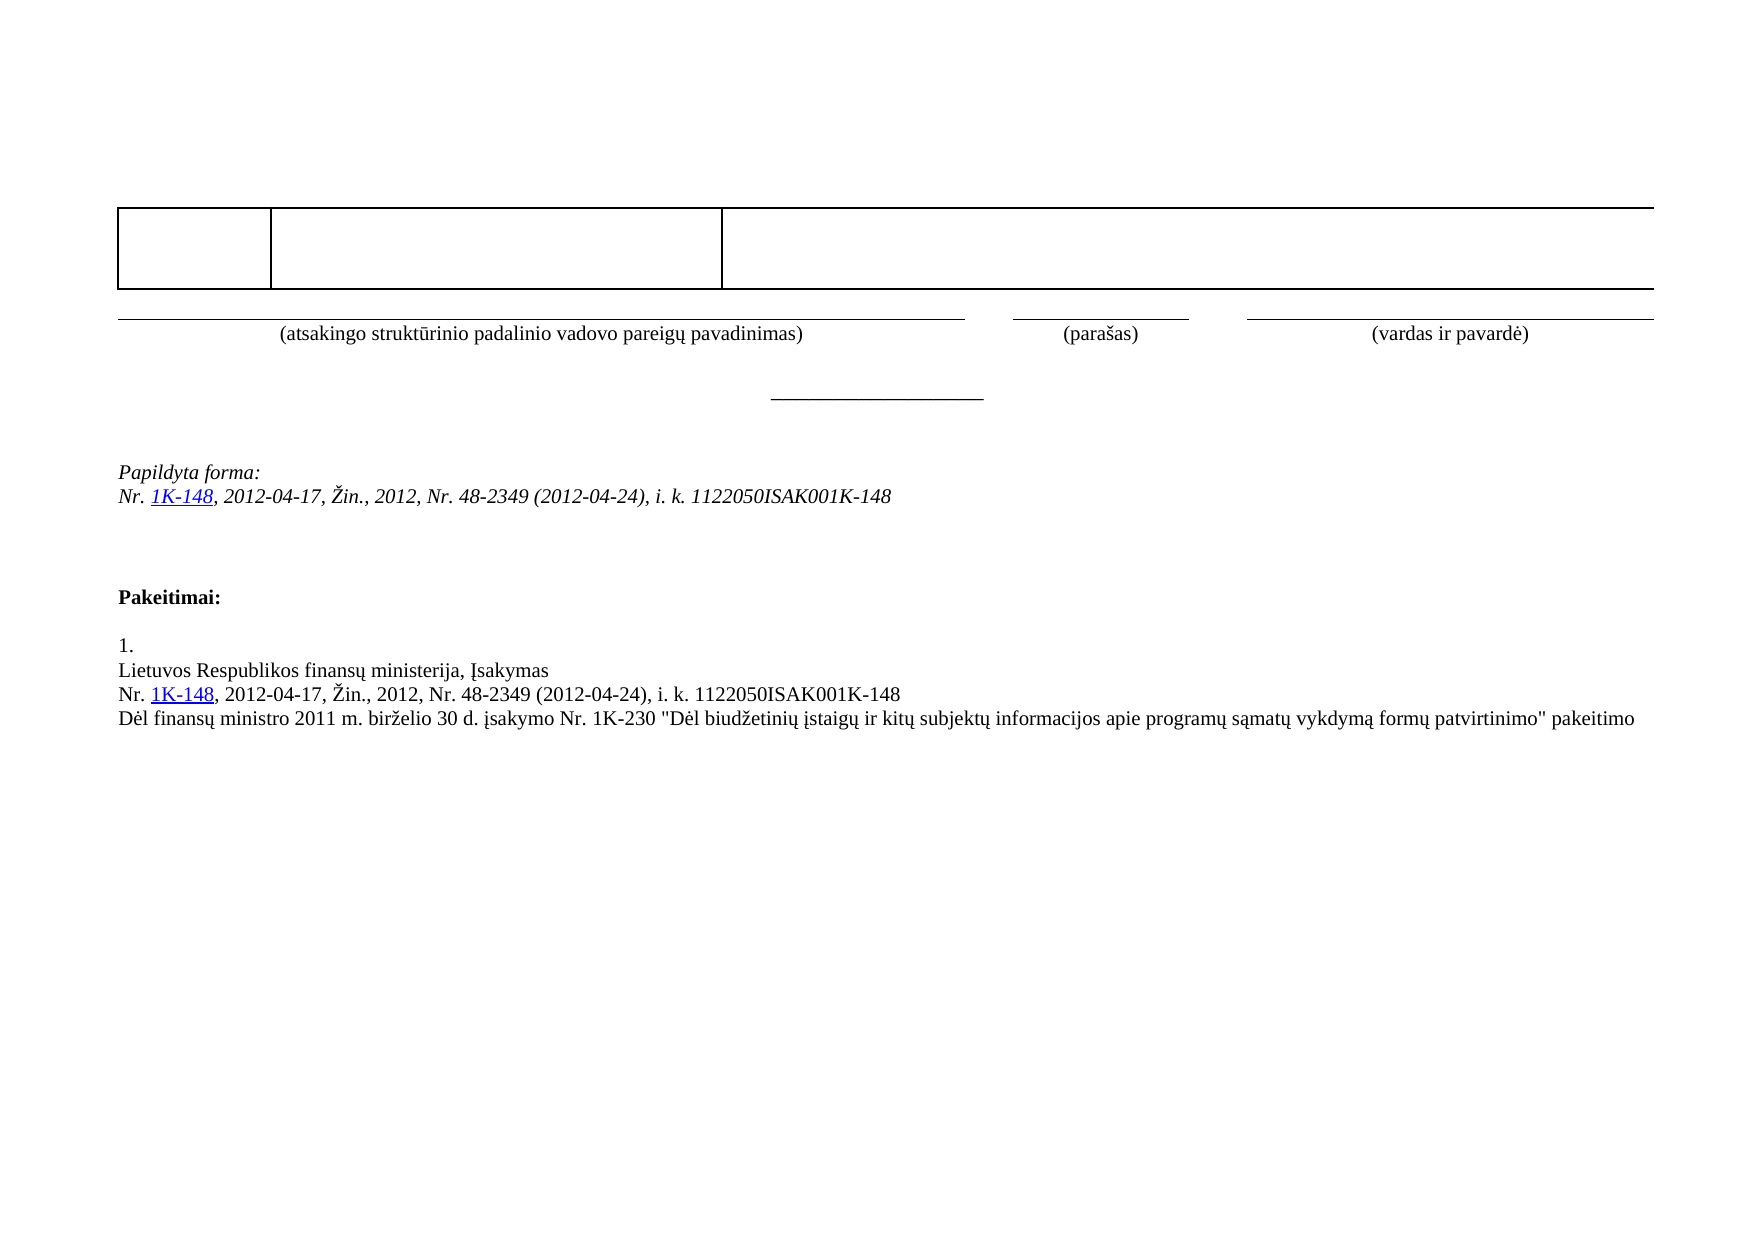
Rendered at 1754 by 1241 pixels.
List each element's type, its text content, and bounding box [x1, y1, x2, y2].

text Papildyta forma: [118, 460, 1636, 484]
text Dėl finansų ministro 2011 m. birželio 30 d. įsakymo Nr. 1K-230 "Dėl biudžetinių įstaigų ir kitų subjektų informacijos apie programų sąmatų vykdymą formų patvirtinimo" pakeitimo [118, 706, 1636, 730]
table_header (vardas ir pavardė) [1247, 320, 1653, 345]
table_header (atsakingo struktūrinio padalinio vadovo pareigų pavadinimas) [118, 320, 964, 345]
text 1. [118, 633, 1636, 657]
table_header [1189, 319, 1247, 345]
text Pakeitimai: [118, 585, 1636, 609]
text Lietuvos Respublikos finansų ministerija, Įsakymas [118, 657, 1636, 682]
table_header [965, 319, 1013, 345]
text Nr. 1K-148, 2012-04-17, Žin., 2012, Nr. 48-2349 (2012-04-24), i. k. 1122050ISAK001K-148 [118, 484, 1636, 508]
table_header (parašas) [1013, 320, 1188, 345]
table_cell [272, 209, 721, 288]
table_cell [723, 209, 1653, 288]
table_cell [119, 209, 270, 288]
text _________________ [118, 374, 1636, 403]
text Nr. 1K-148, 2012-04-17, Žin., 2012, Nr. 48-2349 (2012-04-24), i. k. 1122050ISAK001K-148 [118, 682, 1636, 706]
